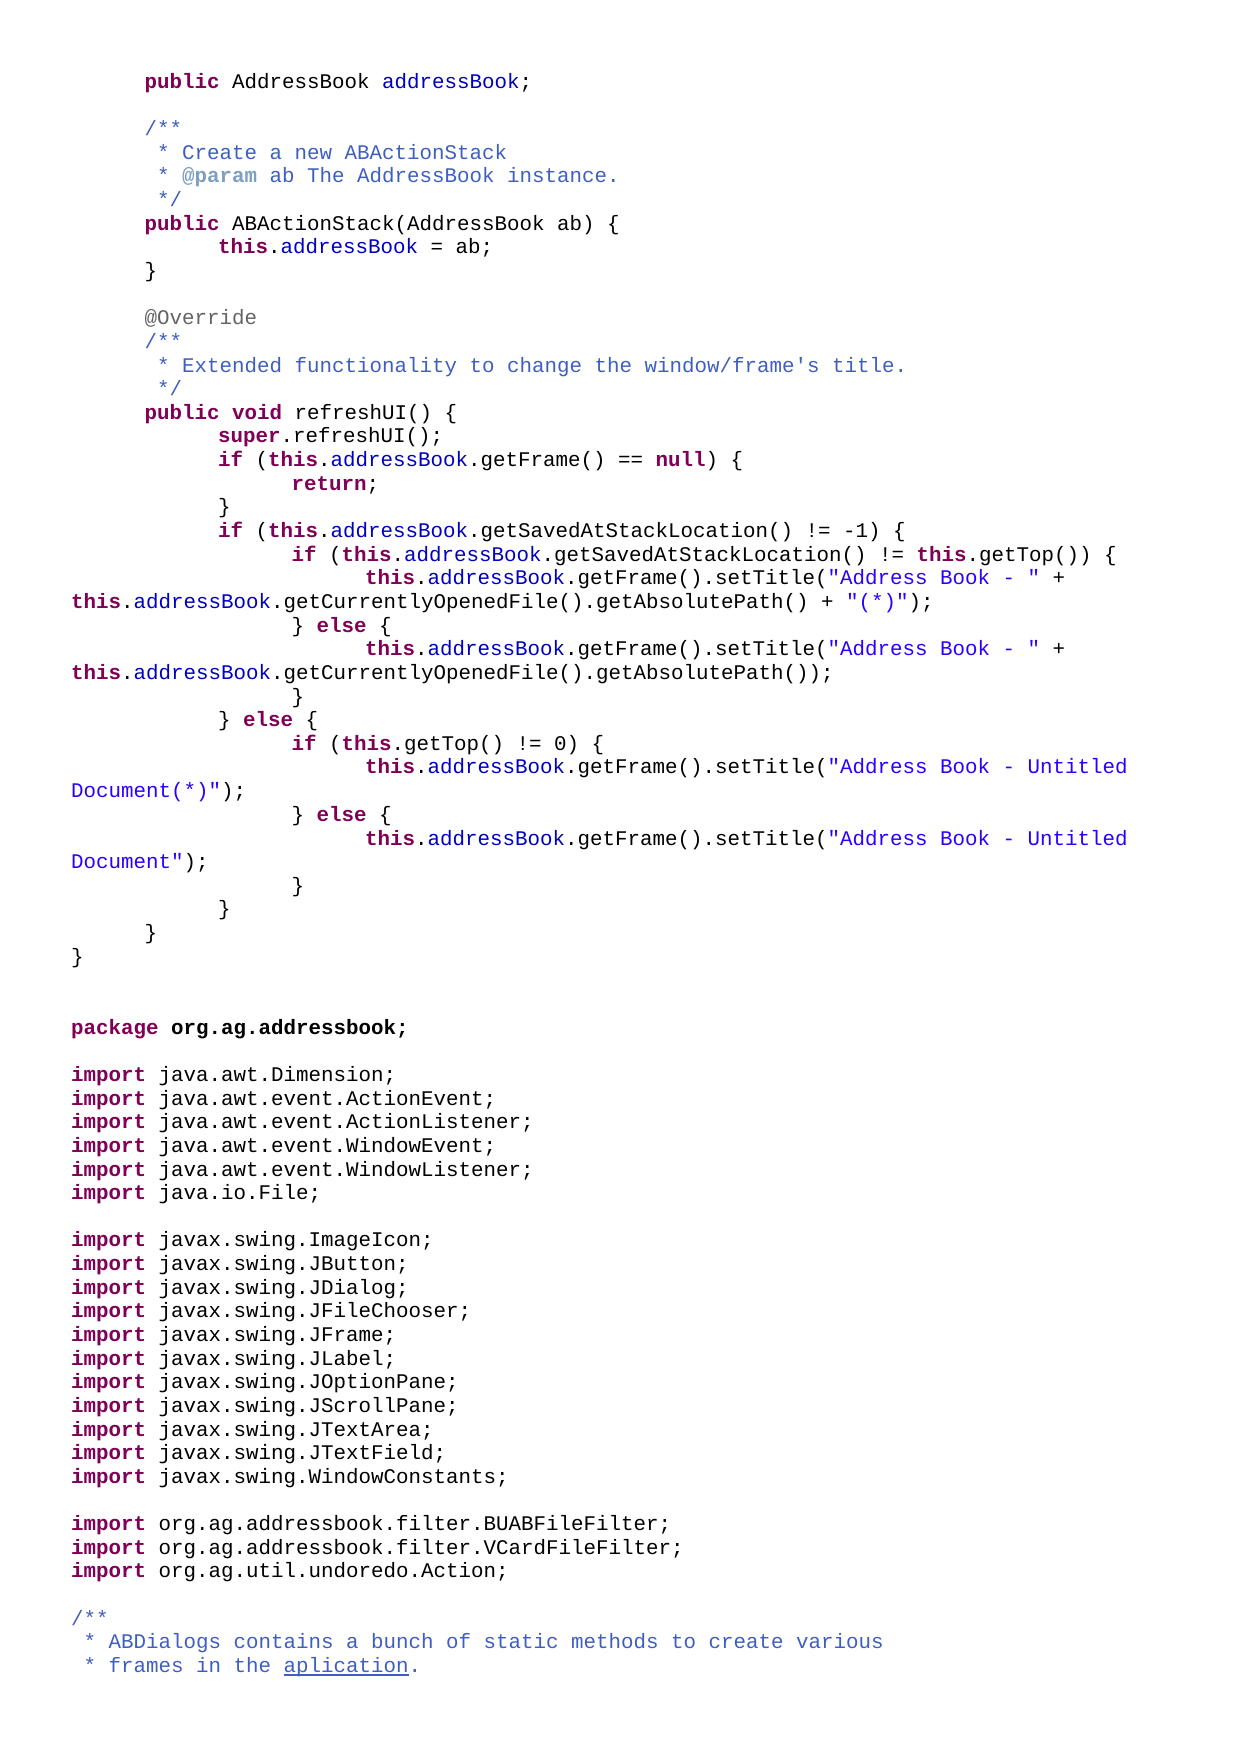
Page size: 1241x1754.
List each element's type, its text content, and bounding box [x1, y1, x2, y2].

text * @param ab The AddressBook instance. [71, 165, 1169, 189]
text import javax.swing.JTextArea; [71, 1419, 1169, 1442]
text import java.awt.event.WindowEvent; [71, 1135, 1169, 1158]
text import javax.swing.ImageIcon; [71, 1229, 1169, 1253]
text this.addressBook = ab; [71, 236, 1169, 260]
text import org.ag.addressbook.filter.VCardFileFilter; [71, 1537, 1169, 1561]
text import javax.swing.WindowConstants; [71, 1466, 1169, 1489]
text import java.awt.event.WindowListener; [71, 1158, 1169, 1182]
text if (this.addressBook.getFrame() == null) { [71, 449, 1169, 473]
text import javax.swing.JScrollPane; [71, 1395, 1169, 1419]
text } [71, 898, 1169, 922]
text public void refreshUI() { [71, 402, 1169, 426]
text } [71, 946, 1169, 969]
text this.addressBook.getFrame().setTitle("Address Book - " + this.addressBook.getCurrentlyOpenedFile().getAbsolutePath() + "(*)"); [71, 567, 1169, 615]
text } else { [71, 709, 1169, 733]
text if (this.getTop() != 0) { [71, 733, 1169, 757]
text import org.ag.util.undoredo.Action; [71, 1561, 1169, 1584]
text * Extended functionality to change the window/frame's title. [71, 354, 1169, 378]
text * Create a new ABActionStack [71, 142, 1169, 165]
text import javax.swing.JTextField; [71, 1442, 1169, 1466]
text public ABActionStack(AddressBook ab) { [71, 213, 1169, 236]
text import javax.swing.JButton; [71, 1253, 1169, 1277]
text */ [71, 189, 1169, 213]
text /** [71, 1608, 1169, 1631]
text public AddressBook addressBook; [71, 71, 1169, 94]
text * frames in the aplication. [71, 1655, 1169, 1679]
text /** [71, 118, 1169, 142]
text @Override [71, 307, 1169, 331]
text } else { [71, 804, 1169, 827]
text import java.awt.event.ActionEvent; [71, 1088, 1169, 1111]
text */ [71, 378, 1169, 402]
text package org.ag.addressbook; [71, 1017, 1169, 1040]
text return; [71, 473, 1169, 496]
text import javax.swing.JFrame; [71, 1324, 1169, 1348]
text import javax.swing.JOptionPane; [71, 1371, 1169, 1395]
text this.addressBook.getFrame().setTitle("Address Book - Untitled Document"); [71, 827, 1169, 875]
text import java.awt.event.ActionListener; [71, 1111, 1169, 1135]
text import java.io.File; [71, 1182, 1169, 1206]
text import javax.swing.JDialog; [71, 1277, 1169, 1300]
text } [71, 496, 1169, 520]
text import javax.swing.JLabel; [71, 1348, 1169, 1371]
text this.addressBook.getFrame().setTitle("Address Book - " + this.addressBook.getCurrentlyOpenedFile().getAbsolutePath()); [71, 638, 1169, 686]
text import java.awt.Dimension; [71, 1064, 1169, 1088]
text this.addressBook.getFrame().setTitle("Address Book - Untitled Document(*)"); [71, 757, 1169, 804]
text } [71, 922, 1169, 946]
text * ABDialogs contains a bunch of static methods to create various [71, 1631, 1169, 1655]
text } [71, 686, 1169, 709]
text if (this.addressBook.getSavedAtStackLocation() != this.getTop()) { [71, 544, 1169, 567]
text super.refreshUI(); [71, 426, 1169, 449]
text } [71, 260, 1169, 284]
text /** [71, 331, 1169, 354]
text } else { [71, 615, 1169, 638]
text import javax.swing.JFileChooser; [71, 1300, 1169, 1324]
text import org.ag.addressbook.filter.BUABFileFilter; [71, 1513, 1169, 1537]
text if (this.addressBook.getSavedAtStackLocation() != -1) { [71, 520, 1169, 544]
text } [71, 875, 1169, 898]
